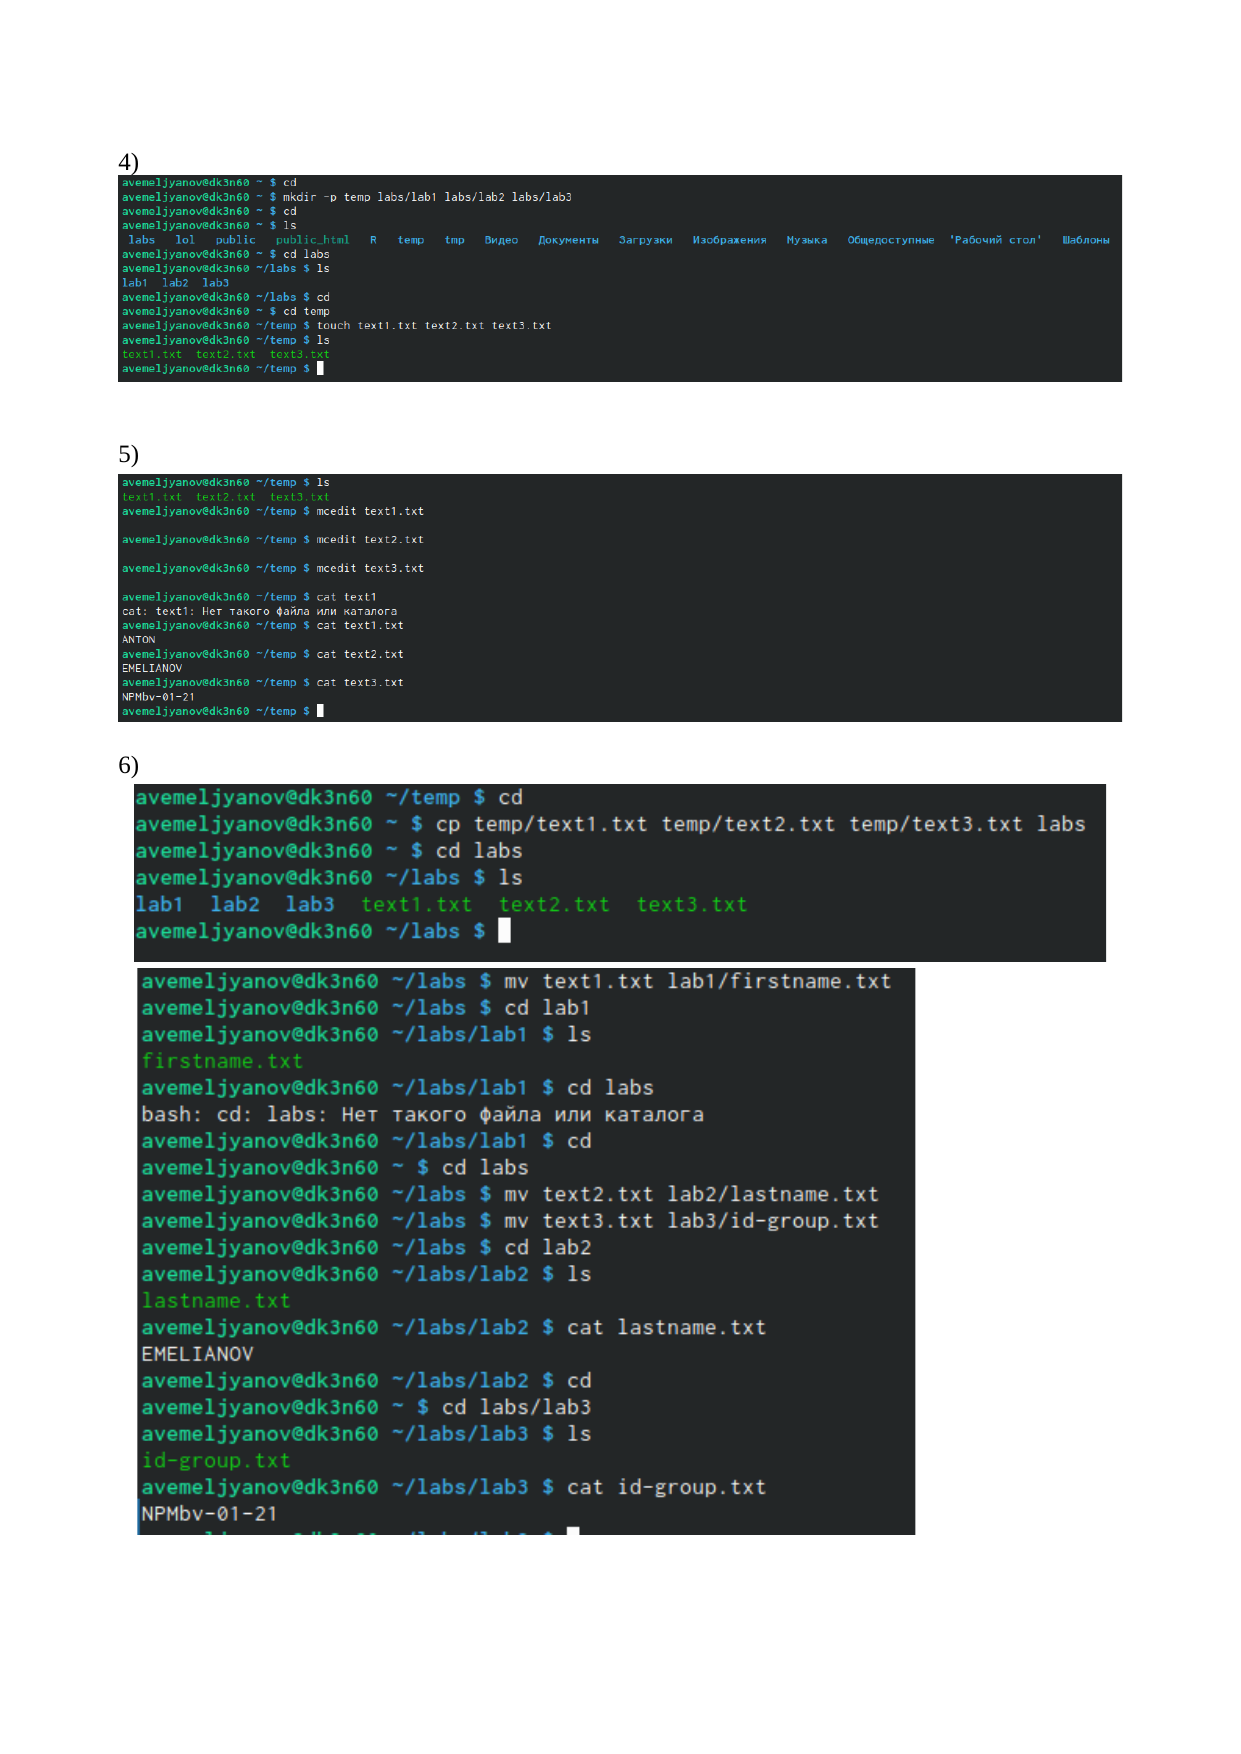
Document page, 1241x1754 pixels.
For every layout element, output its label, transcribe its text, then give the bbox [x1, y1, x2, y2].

picture [118, 474, 1123, 722]
text 6) [118, 751, 1122, 779]
picture [137, 968, 916, 1535]
picture [118, 175, 1123, 382]
text 5) [118, 439, 1122, 468]
text 4) [118, 147, 1122, 175]
picture [134, 784, 1107, 962]
